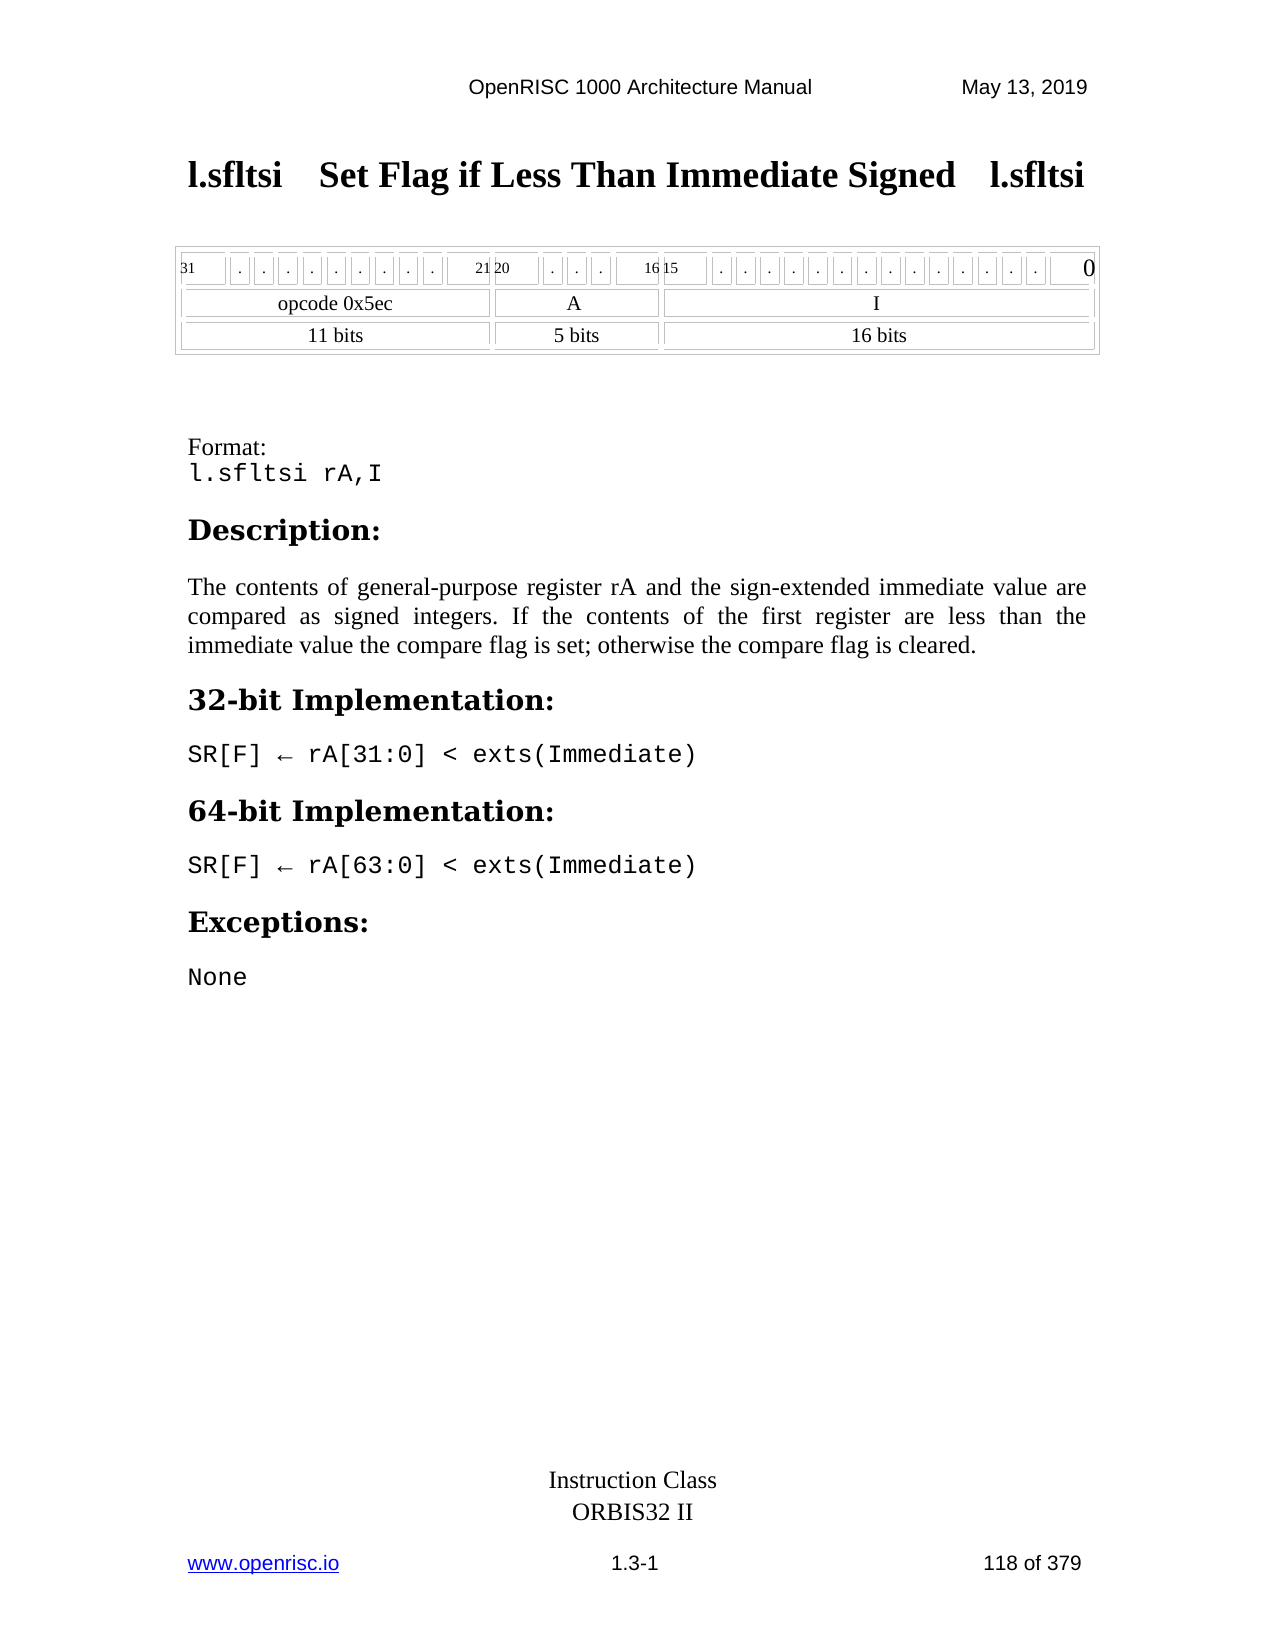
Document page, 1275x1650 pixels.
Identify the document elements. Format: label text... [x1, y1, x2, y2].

text SR[F] ← rA[63:0] < exts(Immediate) [187, 853, 1087, 881]
text l.sfltsi rA,I [187, 461, 1087, 489]
text The contents of general-purpose register rA and the sign-extended immediate value are compared as signed integers. If the contents of the first register are less than the immediate value the compare flag is set; otherwise the compare flag is cleared. [187, 572, 1087, 658]
text Exceptions: [187, 906, 1087, 939]
text 32-bit Implementation: [187, 683, 1087, 717]
text Description: [187, 514, 1087, 547]
text Format: [187, 432, 1087, 461]
text SR[F] ← rA[31:0] < exts(Immediate) [187, 742, 1087, 770]
text 64-bit Implementation: [187, 795, 1087, 828]
text None [187, 964, 1087, 993]
